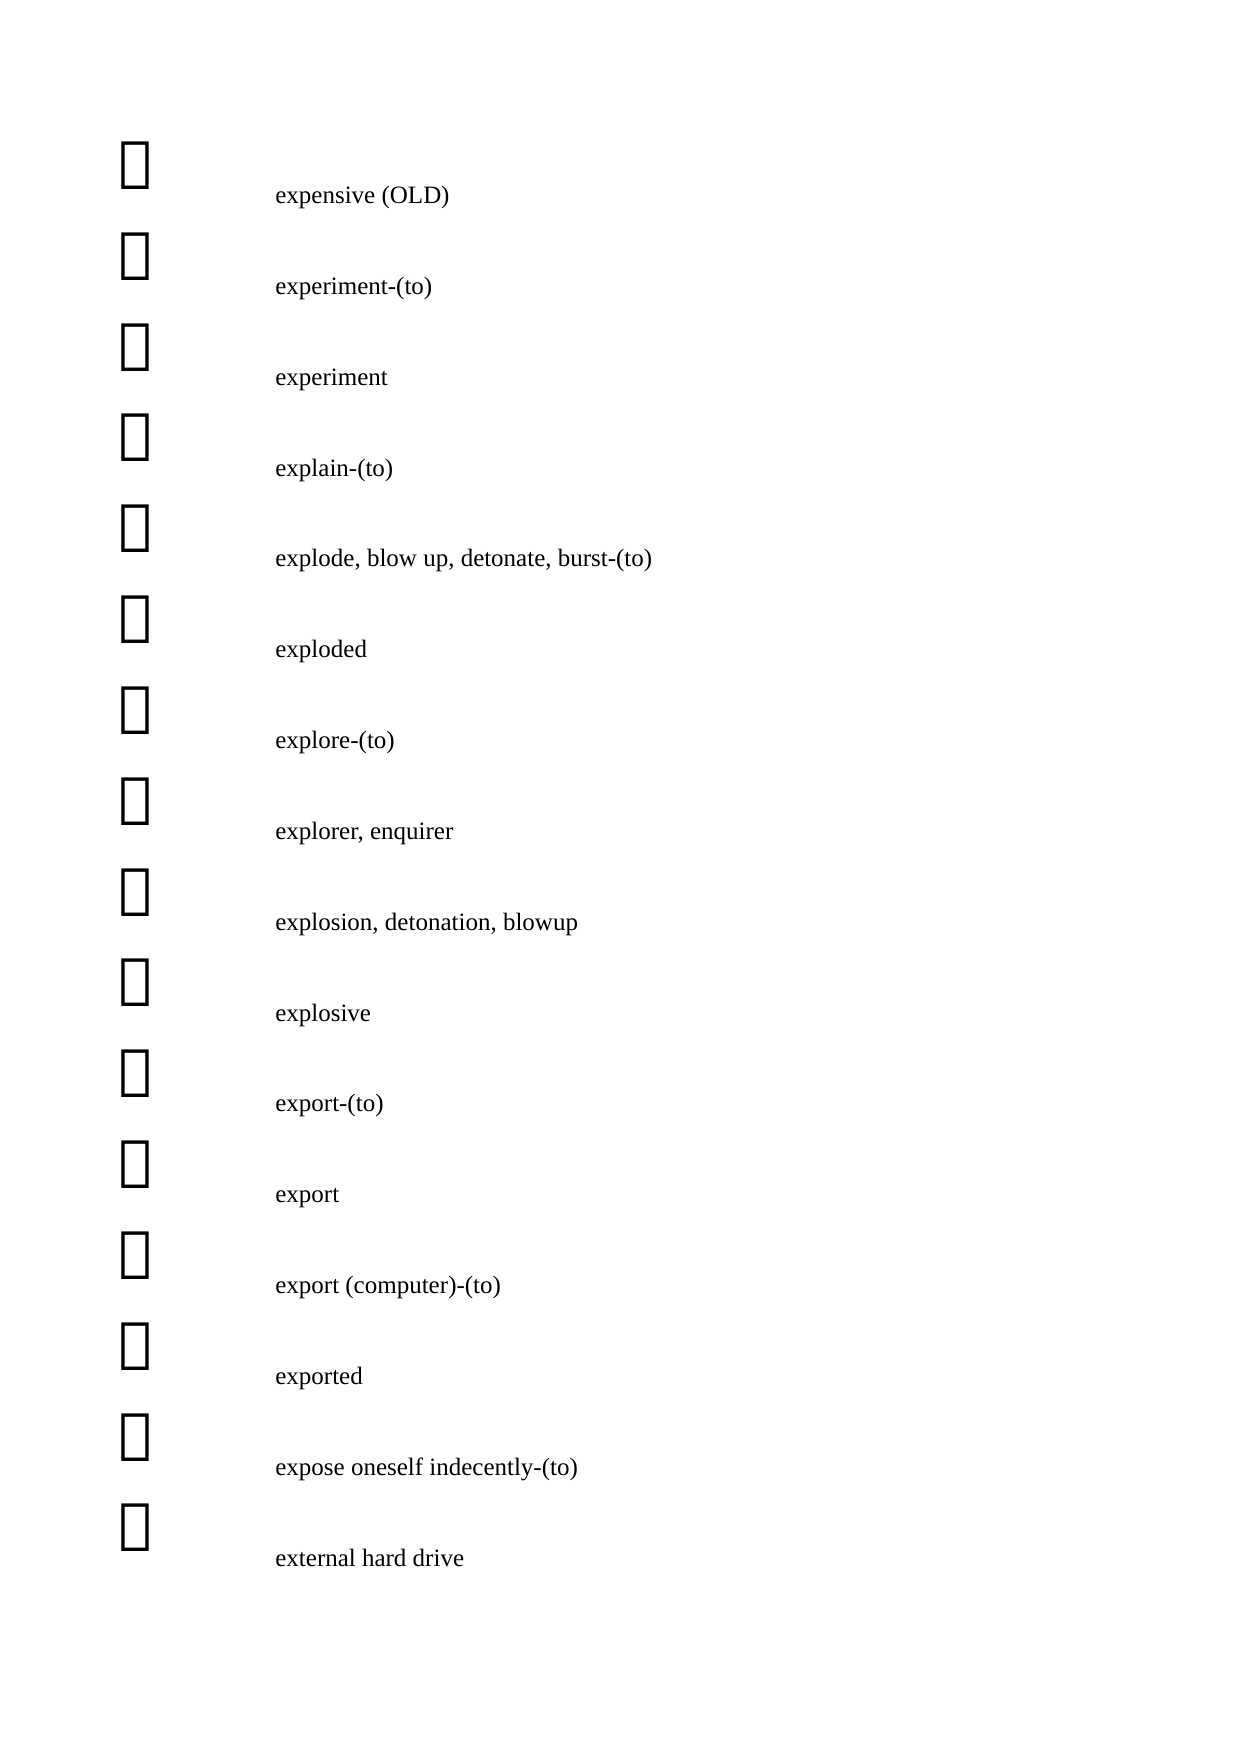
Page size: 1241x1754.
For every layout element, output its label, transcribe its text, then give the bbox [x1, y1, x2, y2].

table_cell export-(to) [275, 1026, 949, 1117]
table_cell  [115, 391, 275, 481]
table_cell  [115, 1026, 275, 1117]
table_cell  [115, 845, 275, 936]
table_cell  [115, 118, 275, 209]
table_cell experiment-(to) [275, 209, 949, 300]
table_cell explode, blow up, detonate, burst-(to) [275, 481, 949, 572]
table_cell  [115, 300, 275, 391]
table_cell export [275, 1117, 949, 1208]
table_cell exported [275, 1299, 949, 1390]
table_cell  [115, 1299, 275, 1390]
table_cell explosion, detonation, blowup [275, 845, 949, 936]
table_cell  [115, 209, 275, 300]
table_cell  [115, 1208, 275, 1299]
table_cell external hard drive [275, 1481, 949, 1571]
table_cell  [115, 754, 275, 845]
table_cell explore-(to) [275, 663, 949, 754]
table_cell  [115, 1481, 275, 1571]
table_cell  [115, 663, 275, 754]
table_cell  [115, 572, 275, 663]
table_cell explorer, enquirer [275, 754, 949, 845]
table_cell export (computer)-(to) [275, 1208, 949, 1299]
table_cell  [115, 1390, 275, 1481]
table_cell exploded [275, 572, 949, 663]
table_cell  [115, 481, 275, 572]
table_cell  [115, 1117, 275, 1208]
table_cell  [115, 936, 275, 1026]
table_cell expensive (OLD) [275, 118, 949, 209]
table_cell explosive [275, 936, 949, 1026]
table_cell experiment [275, 300, 949, 391]
table_cell explain-(to) [275, 391, 949, 481]
table_cell expose oneself indecently-(to) [275, 1390, 949, 1481]
